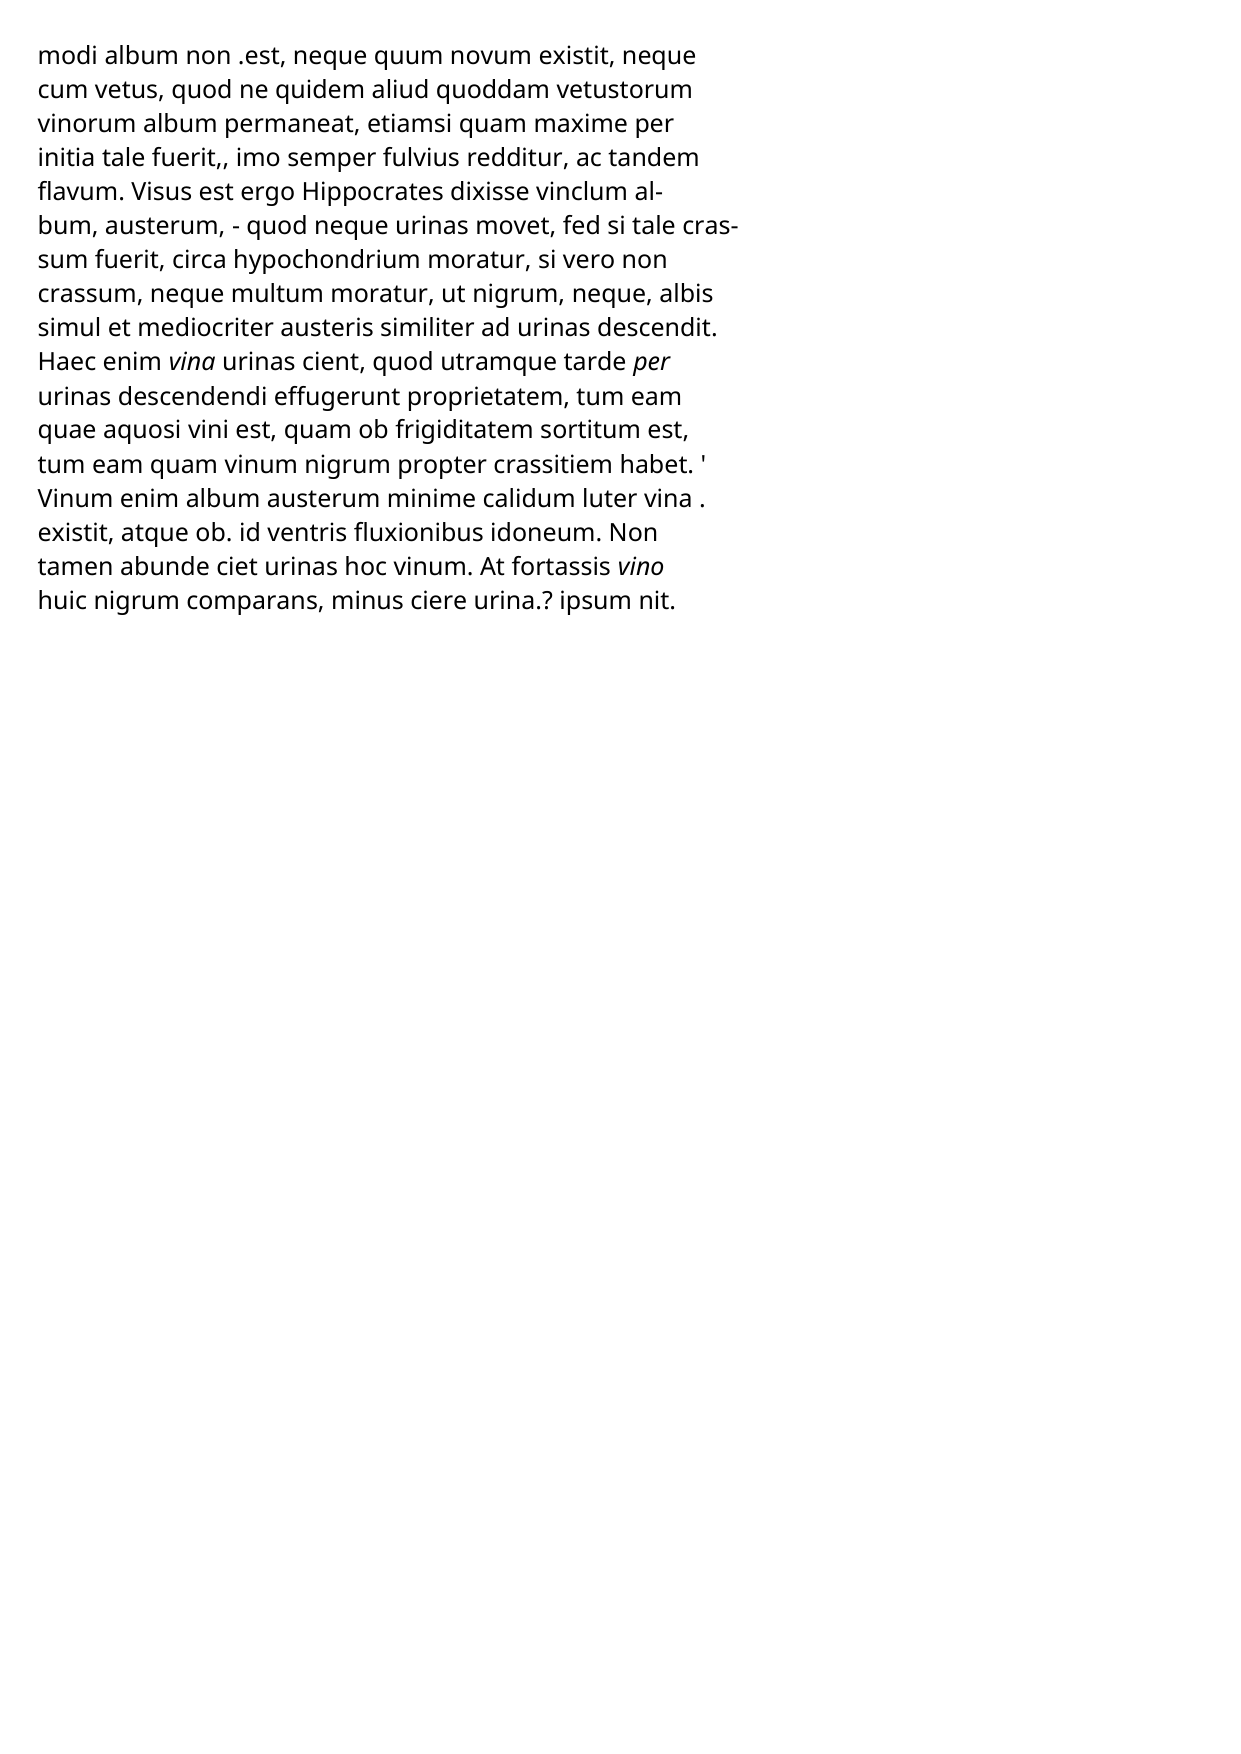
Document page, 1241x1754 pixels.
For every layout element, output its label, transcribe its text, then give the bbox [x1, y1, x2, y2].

text modi album non .est, neque quum novum existit, neque cum vetus, quod ne quidem aliud quoddam vetustorum vinorum album permaneat, etiamsi quam maxime per initia tale fuerit,, imo semper fulvius redditur, ac tandem flavum. Visus est ergo Hippocrates dixisse vinclum al- bum, austerum, - quod neque urinas movet, fed si tale cras- sum fuerit, circa hypochondrium moratur, si vero non crassum, neque multum moratur, ut nigrum, neque, albis simul et mediocriter austeris similiter ad urinas descendit. Haec enim vina urinas cient, quod utramque tarde per urinas descendendi effugerunt proprietatem, tum eam quae aquosi vini est, quam ob frigiditatem sortitum est, tum eam quam vinum nigrum propter crassitiem habet. ' Vinum enim album austerum minime calidum luter vina . existit, atque ob. id ventris fluxionibus idoneum. Non tamen abunde ciet urinas hoc vinum. At fortassis vino huic nigrum comparans, minus ciere urina.? ipsum nit. [37, 37, 1203, 617]
